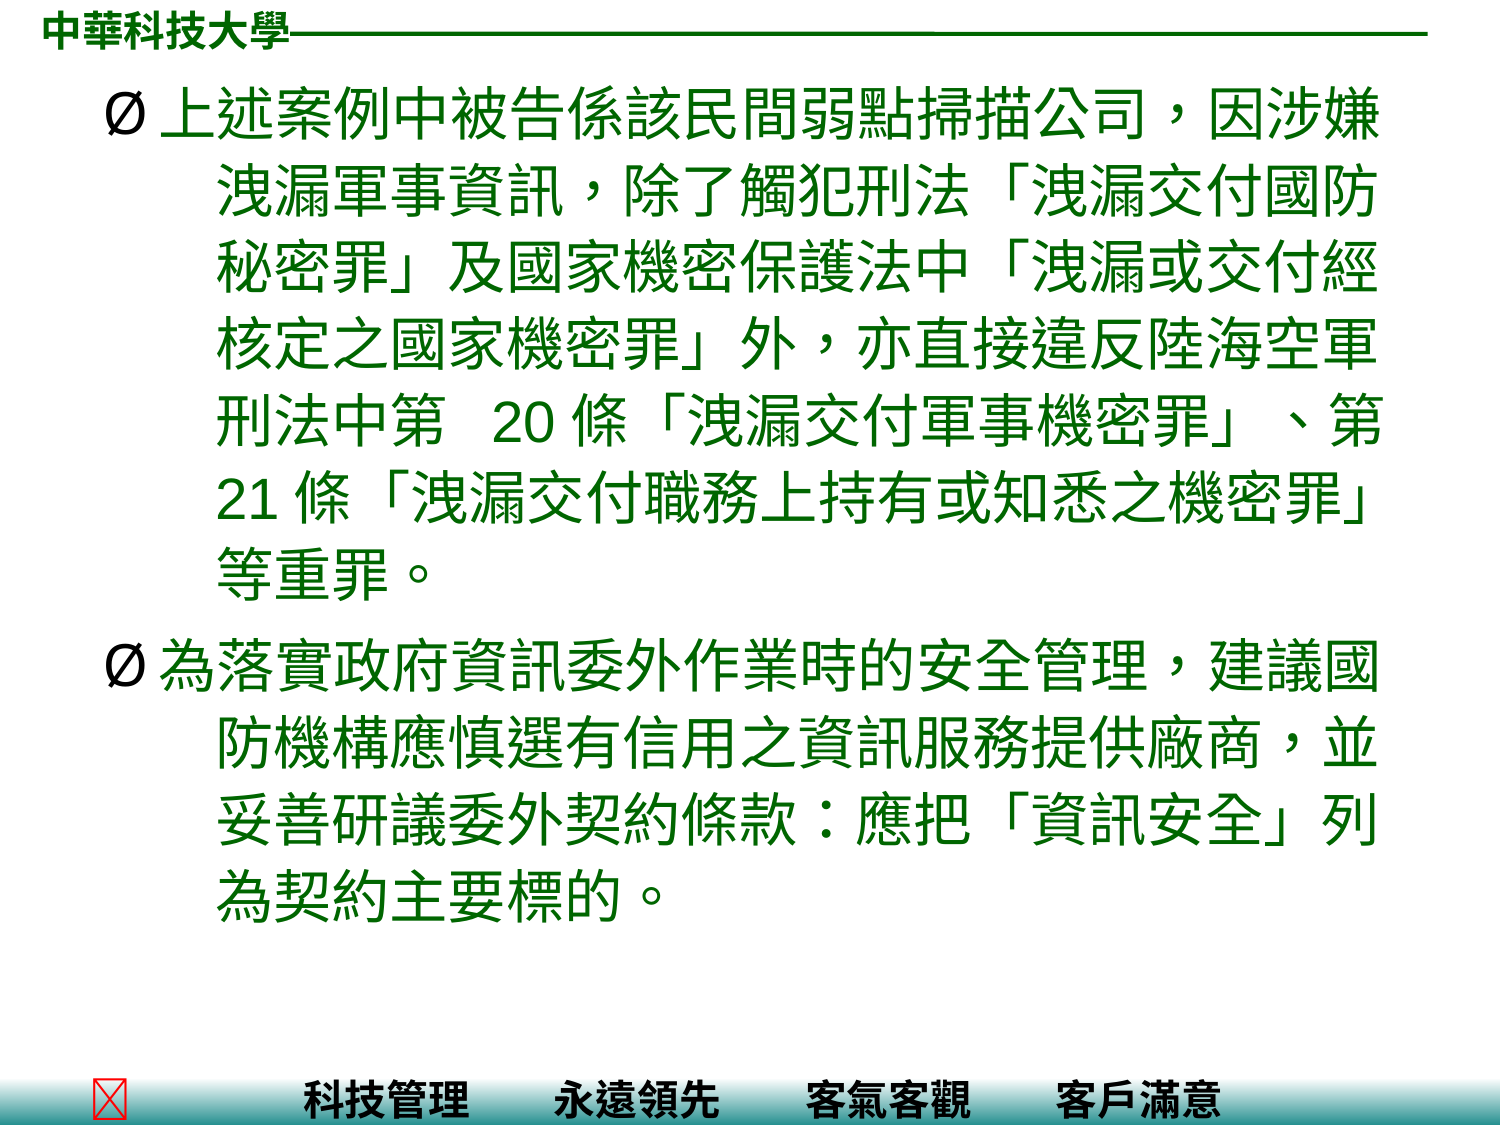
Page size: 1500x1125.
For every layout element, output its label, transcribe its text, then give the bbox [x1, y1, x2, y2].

list 上述案例中被告係該民間弱點掃描公司，因涉嫌洩漏軍事資訊，除了觸犯刑法「洩漏交付國防秘密罪」及國家機密保護法中「洩漏或交付經核定之國家機密罪」外，亦直接違反陸海空軍刑法中第 20條「洩漏交付軍事機密罪」、第 21條「洩漏交付職務上持有或知悉之機密罪」等重罪。 為落實政府資訊委外作業時的安全管理，建議國防機構應慎選有信用之資訊服務提供廠商，並妥善研議委外契約條款：應把「資訊安全」列為契約主要標的。 [87, 62, 1438, 1125]
